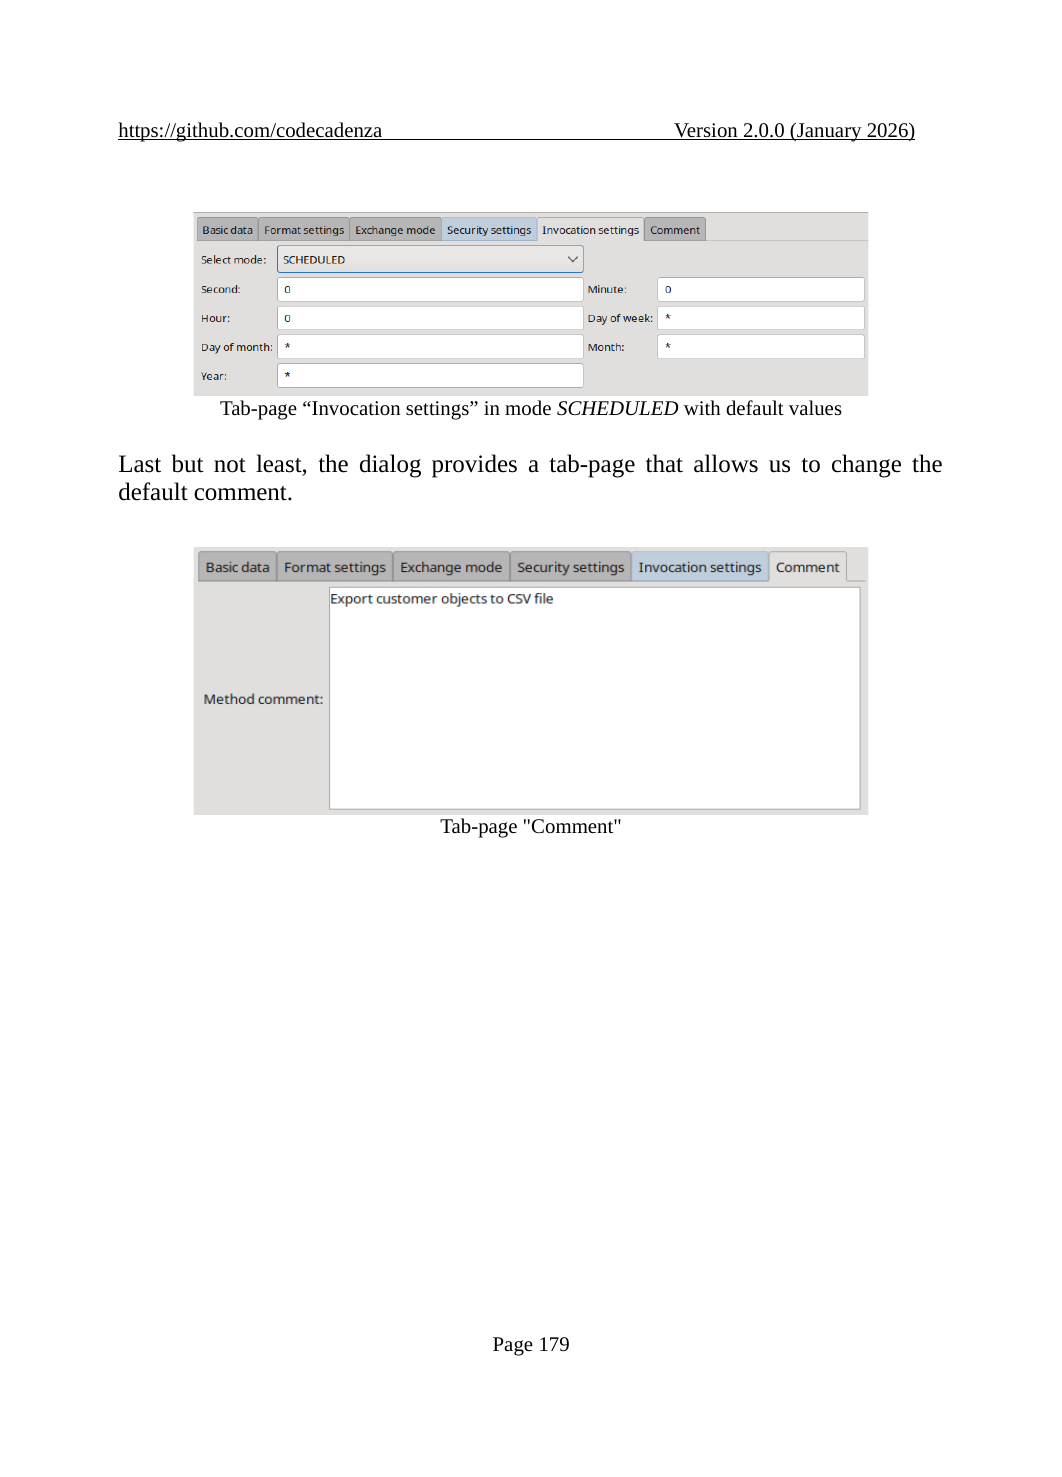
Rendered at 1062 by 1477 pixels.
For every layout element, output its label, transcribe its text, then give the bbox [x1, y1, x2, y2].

picture [193, 212, 869, 396]
picture [193, 547, 869, 815]
text Tab-page “Invocation settings” in mode SCHEDULED with default values [193, 396, 868, 420]
text Tab-page "Comment" [193, 815, 868, 838]
text Last but not least, the dialog provides a tab-page that allows us to change the default comment. [118, 449, 944, 506]
